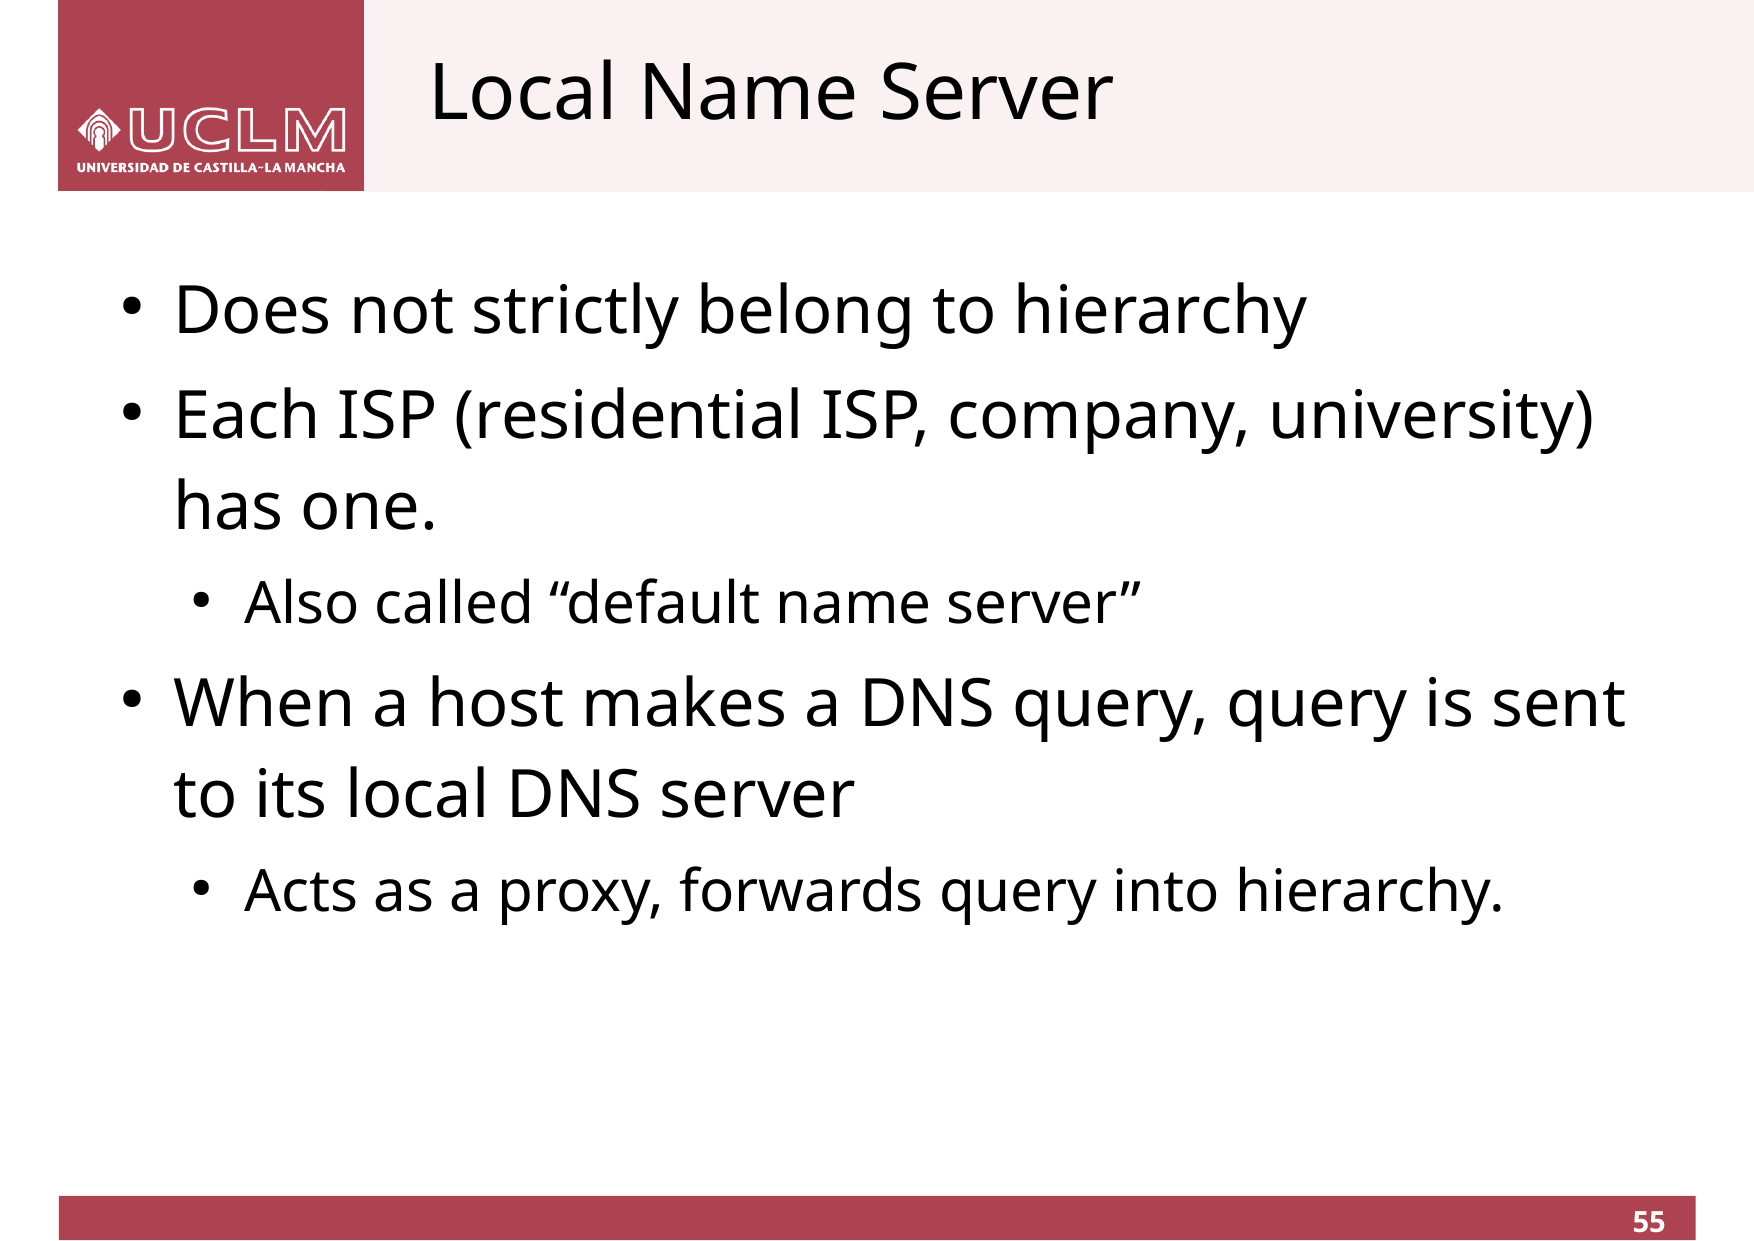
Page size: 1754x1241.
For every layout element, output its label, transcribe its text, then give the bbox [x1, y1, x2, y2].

title Local Name Server [413, 0, 1667, 198]
list Does not strictly belong to hierarchy Each ISP (residential ISP, company, university) has one. Also called “default name server” When a host makes a DNS query, query is sent to its local DNS server Acts as a proxy, forwards query into hierarchy. [87, 254, 1667, 1074]
picture [58, 0, 364, 191]
